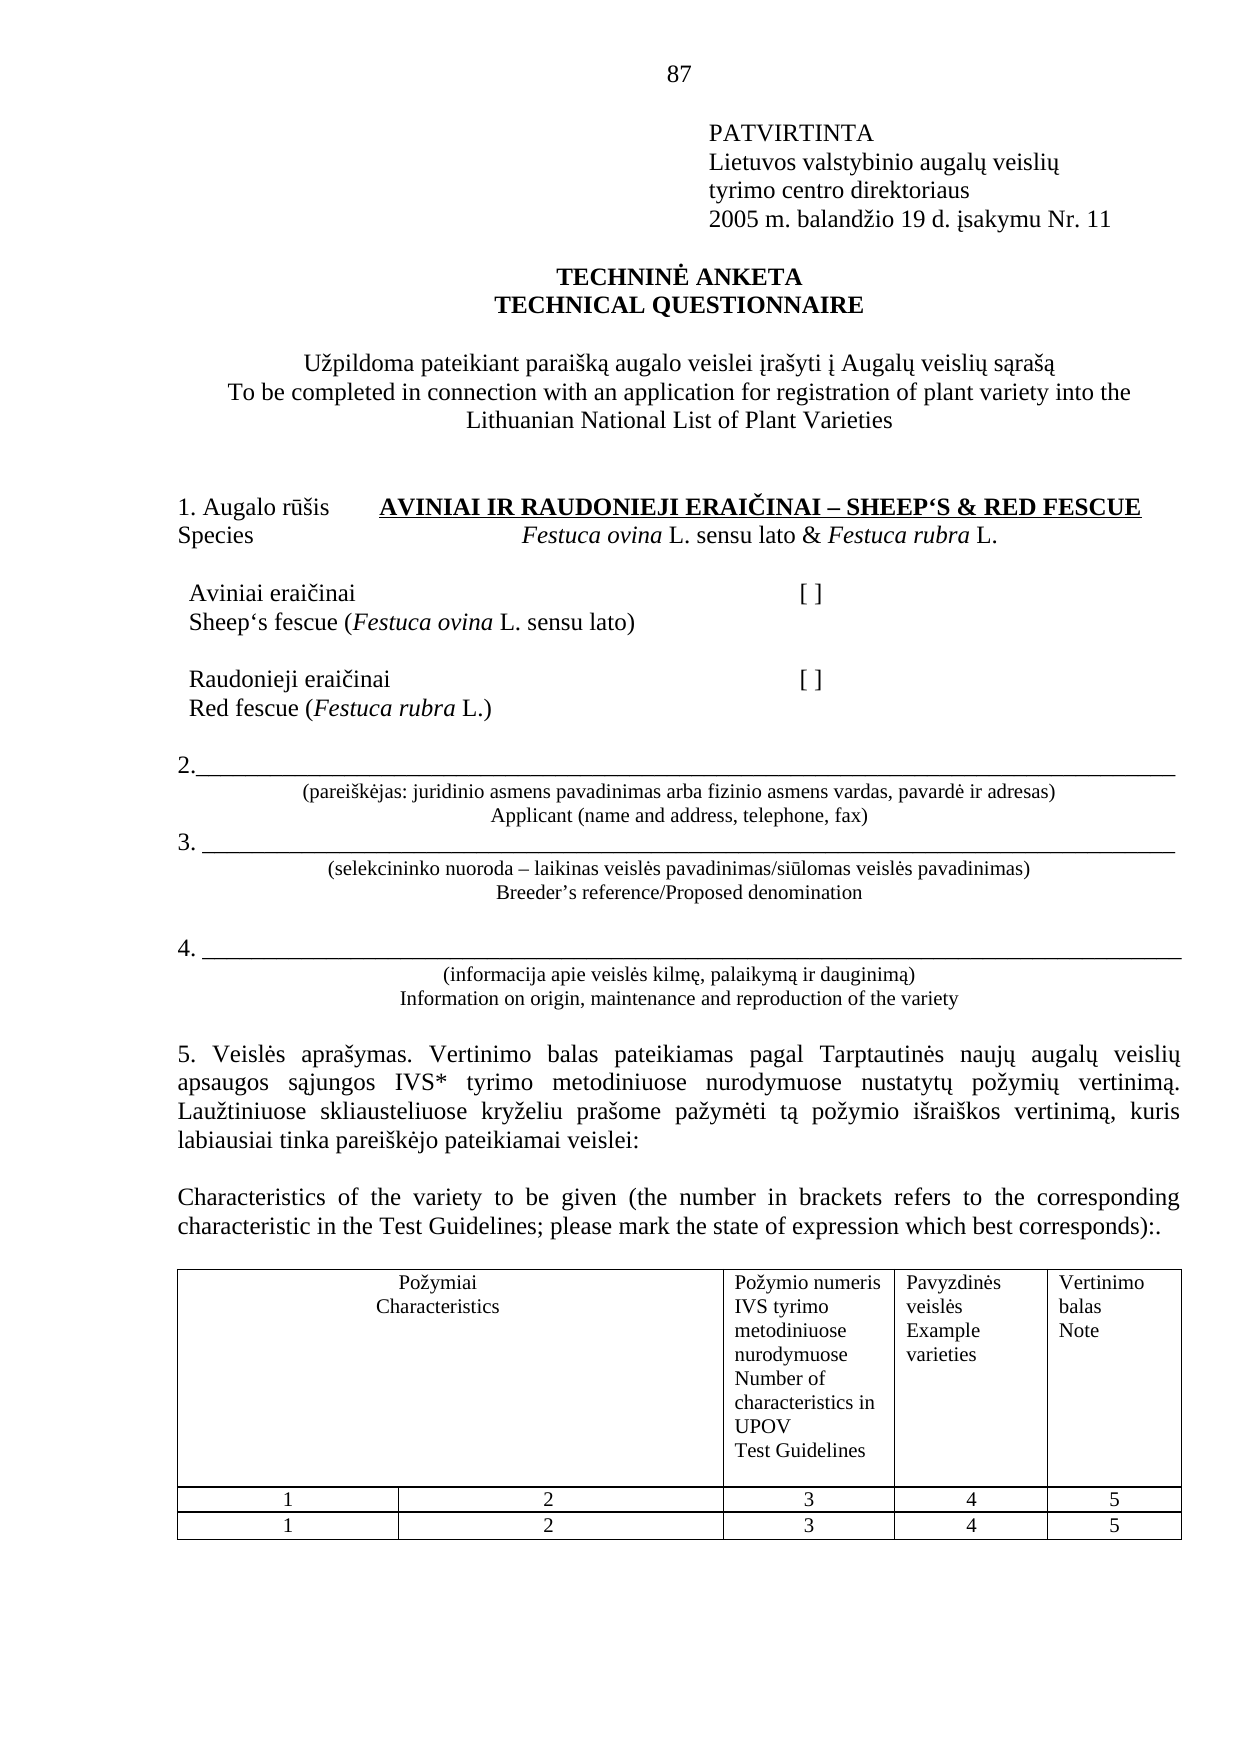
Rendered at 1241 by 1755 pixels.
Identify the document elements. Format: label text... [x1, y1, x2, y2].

table_cell 5 [1048, 1513, 1181, 1539]
table_cell Red fescue (Festuca rubra L.) [177, 693, 788, 722]
text 3. [177, 827, 1181, 856]
table_header [ ] [788, 578, 1204, 607]
table_header Aviniai eraičinai [177, 578, 788, 607]
text 5. Veislės aprašymas. Vertinimo balas pateikiamas pagal Tarptautinės naujų augalų veislių apsaugos sąjungos IVS* tyrimo metodiniuose nurodymuose nustatytų požymių vertinimą. Laužtiniuose skliausteliuose kryželiu prašome pažymėti tą požymio išraiškos vertinimą, kuris labiausiai tinka pareiškėjo pateikiamai veislei: [177, 1039, 1181, 1154]
table_cell 2 [399, 1513, 698, 1539]
table_cell [698, 1488, 723, 1511]
table_header Vertinimo balas Note [1048, 1270, 1181, 1486]
text TECHNINĖ anketa [177, 262, 1181, 291]
table_cell 3 [724, 1513, 894, 1539]
table_header Pavyzdinės veislės Example varieties [895, 1270, 1047, 1486]
text Species Festuca ovina L. sensu lato & Festuca rubra L. [177, 521, 1181, 549]
text (pareiškėjas: juridinio asmens pavadinimas arba fizinio asmens vardas, pavardė ir adresas) [177, 779, 1181, 803]
text PATVIRTINTA [177, 118, 1181, 147]
table_cell 3 [724, 1488, 894, 1511]
table_cell 4 [895, 1488, 1047, 1511]
table_header Požymio numeris IVS tyrimo metodiniuose nurodymuose Number of characteristics in UPOV Test Guidelines [724, 1270, 894, 1486]
text TECHNICAL QUESTIONNAIRE [177, 291, 1181, 319]
table_cell [ ] [788, 664, 1204, 693]
table_cell [788, 636, 1204, 664]
table_cell 4 [895, 1513, 1047, 1539]
text 2. [177, 751, 1181, 779]
table_cell 1 [178, 1488, 398, 1511]
table_cell Raudonieji eraičinai [177, 664, 788, 693]
table_cell [788, 693, 1204, 722]
text Information on origin, maintenance and reproduction of the variety [177, 986, 1181, 1010]
text Lietuvos valstybinio augalų veislių [177, 147, 1181, 176]
text Breeder’s reference/Proposed denomination [177, 880, 1181, 904]
table_cell [788, 607, 1204, 636]
text tyrimo centro direktoriaus [177, 176, 1181, 204]
table_cell [177, 636, 788, 664]
table_cell 2 [399, 1488, 698, 1511]
table_header Požymiai Characteristics [178, 1270, 698, 1486]
text 2005 m. balandžio 19 d. įsakymu Nr. 11 [177, 204, 1181, 233]
text Applicant (name and address, telephone, fax) [177, 803, 1181, 827]
text (selekcininko nuoroda – laikinas veislės pavadinimas/siūlomas veislės pavadinimas) [177, 856, 1181, 880]
table_cell 5 [1048, 1488, 1181, 1511]
text (informacija apie veislės kilmę, palaikymą ir dauginimą) [177, 962, 1181, 986]
table_cell Sheep‘s fescue (Festuca ovina L. sensu lato) [177, 607, 788, 636]
text 4. [177, 933, 1181, 962]
table_cell [698, 1513, 723, 1539]
text To be completed in connection with an application for registration of plant variety into the Lithuanian National List of Plant Varieties [177, 377, 1181, 434]
table_cell 1 [178, 1513, 398, 1539]
table_header [698, 1270, 723, 1486]
text 1. Augalo rūšis AVINIAI IR RAUDONIEJI ERAIČINAI – SHEEP‘S & RED FESCUE [177, 492, 1181, 521]
text Characteristics of the variety to be given (the number in brackets refers to the corresponding characteristic in the Test Guidelines; please mark the state of expression which best corresponds):. [177, 1182, 1181, 1240]
text Užpildoma pateikiant paraišką augalo veislei įrašyti į Augalų veislių sąrašą [177, 348, 1181, 377]
